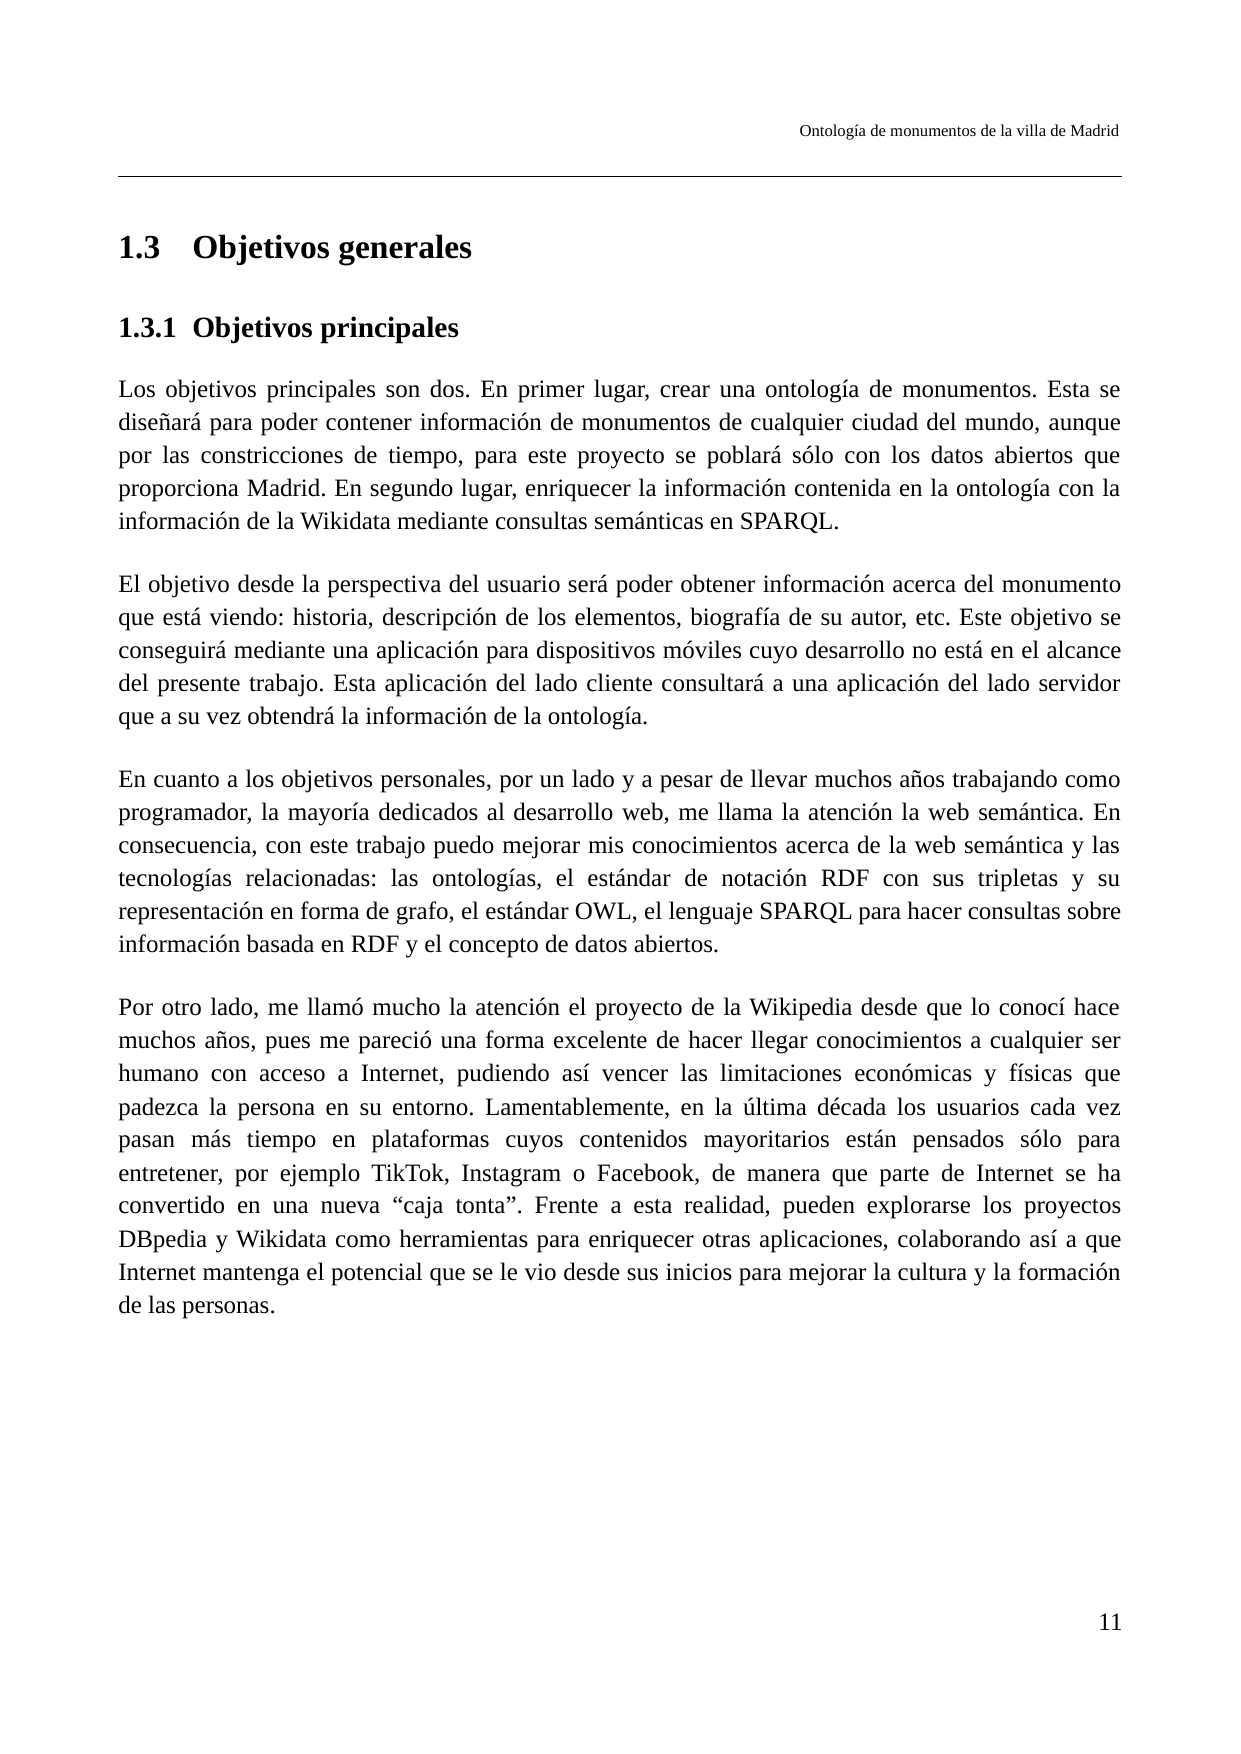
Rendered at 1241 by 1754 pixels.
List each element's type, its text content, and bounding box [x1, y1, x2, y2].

text Por otro lado, me llamó mucho la atención el proyecto de la Wikipedia desde que lo conocí hace muchos años, pues me pareció una forma excelente de hacer llegar conocimientos a cualquier ser humano con acceso a Internet, pudiendo así vencer las limitaciones económicas y físicas que padezca la persona en su entorno. Lamentablemente, en la última década los usuarios cada vez pasan más tiempo en plataformas cuyos contenidos mayoritarios están pensados sólo para entretener, por ejemplo TikTok, Instagram o Facebook, de manera que parte de Internet se ha convertido en una nueva “caja tonta”. Frente a esta realidad, pueden explorarse los proyectos DBpedia y Wikidata como herramientas para enriquecer otras aplicaciones, colaborando así a que Internet mantenga el potencial que se le vio desde sus inicios para mejorar la cultura y la formación de las personas. [118, 992, 1122, 1318]
subtitle Objetivos principales [118, 310, 1122, 344]
subtitle Objetivos generales [118, 227, 1122, 265]
text En cuanto a los objetivos personales, por un lado y a pesar de llevar muchos años trabajando como programador, la mayoría dedicados al desarrollo web, me llama la atención la web semántica. En consecuencia, con este trabajo puedo mejorar mis conocimientos acerca de la web semántica y las tecnologías relacionadas: las ontologías, el estándar de notación RDF con sus tripletas y su representación en forma de grafo, el estándar OWL, el lenguaje SPARQL para hacer consultas sobre información basada en RDF y el concepto de datos abiertos. [118, 764, 1122, 958]
text El objetivo desde la perspectiva del usuario será poder obtener información acerca del monumento que está viendo: historia, descripción de los elementos, biografía de su autor, etc. Este objetivo se conseguirá mediante una aplicación para dispositivos móviles cuyo desarrollo no está en el alcance del presente trabajo. Esta aplicación del lado cliente consultará a una aplicación del lado servidor que a su vez obtendrá la información de la ontología. [118, 569, 1122, 730]
text Los objetivos principales son dos. En primer lugar, crear una ontología de monumentos. Esta se diseñará para poder contener información de monumentos de cualquier ciudad del mundo, aunque por las constricciones de tiempo, para este proyecto se poblará sólo con los datos abiertos que proporciona Madrid. En segundo lugar, enriquecer la información contenida en la ontología con la información de la Wikidata mediante consultas semánticas en SPARQL. [118, 374, 1122, 535]
